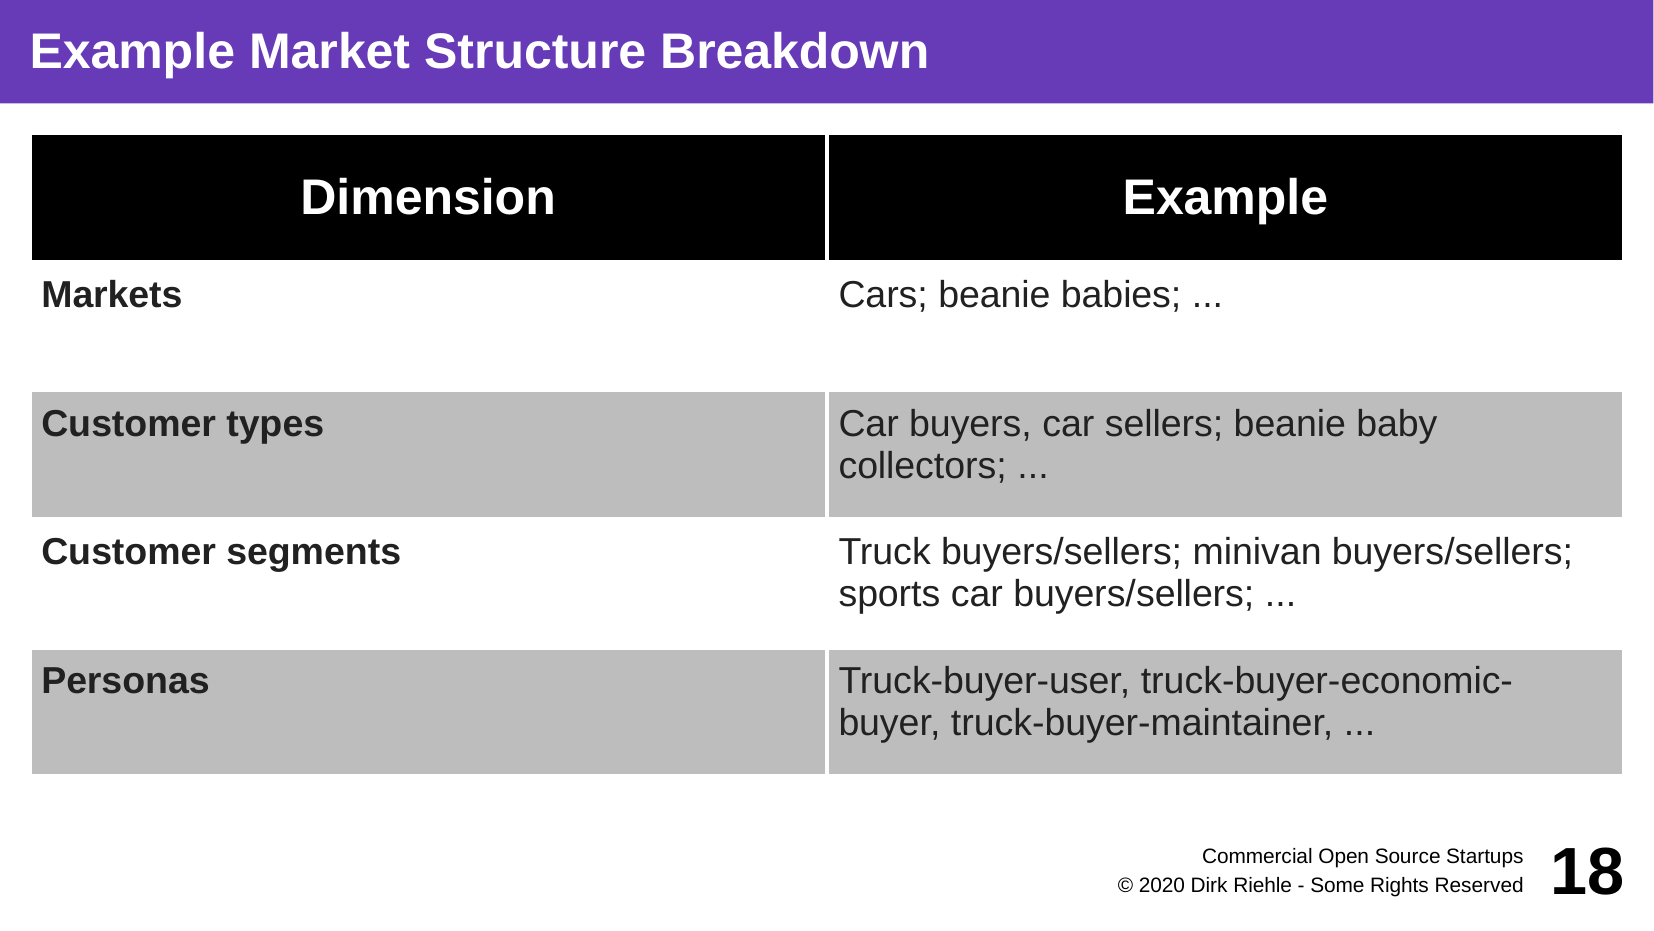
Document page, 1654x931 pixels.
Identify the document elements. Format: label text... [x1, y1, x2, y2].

table_cell Customer types [32, 392, 825, 517]
table_cell Cars; beanie babies; ... [829, 264, 1622, 388]
table_cell Personas [32, 650, 825, 774]
table_cell Customer segments [32, 521, 825, 646]
table_header Example [829, 135, 1622, 260]
table_cell Truck buyers/sellers; minivan buyers/sellers; sports car buyers/sellers; ... [829, 521, 1622, 646]
table_cell Car buyers, car sellers; beanie baby collectors; ... [829, 392, 1622, 517]
table_cell Markets [32, 264, 825, 388]
table_cell Truck-buyer-user, truck-buyer-economic-buyer, truck-buyer-maintainer, ... [829, 650, 1622, 774]
title Example Market Structure Breakdown [0, 0, 1654, 104]
table_header Dimension [32, 135, 825, 260]
